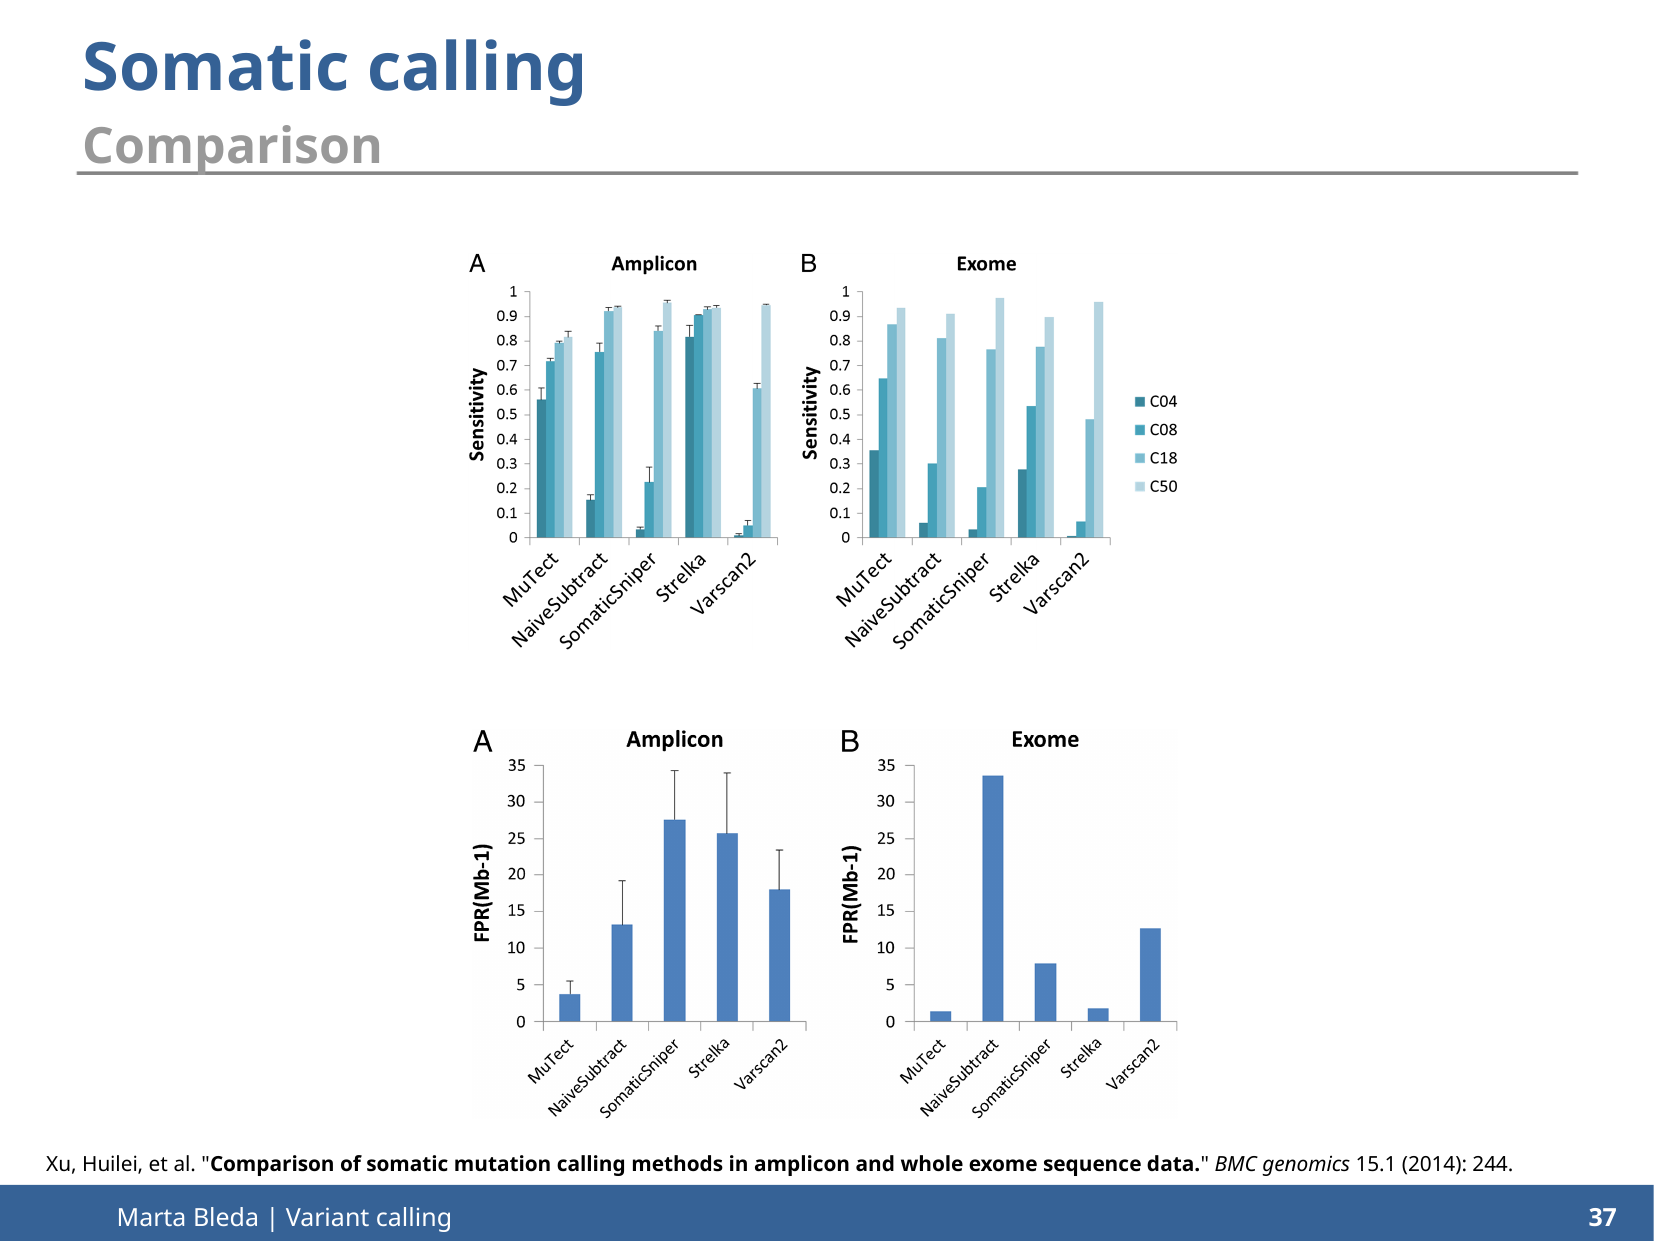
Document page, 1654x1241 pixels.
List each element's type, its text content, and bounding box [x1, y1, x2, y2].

picture [205, 170, 1580, 175]
picture [468, 253, 1178, 650]
text_box Xu, Huilei, et al. "Comparison of somatic mutation calling methods in amplicon and whole exome sequence data." BMC genomics 15.1 (2014): 244. [31, 1141, 1654, 1187]
picture [74, 170, 198, 175]
title Somatic calling Comparison [82, 31, 1571, 166]
picture [472, 729, 1178, 1119]
